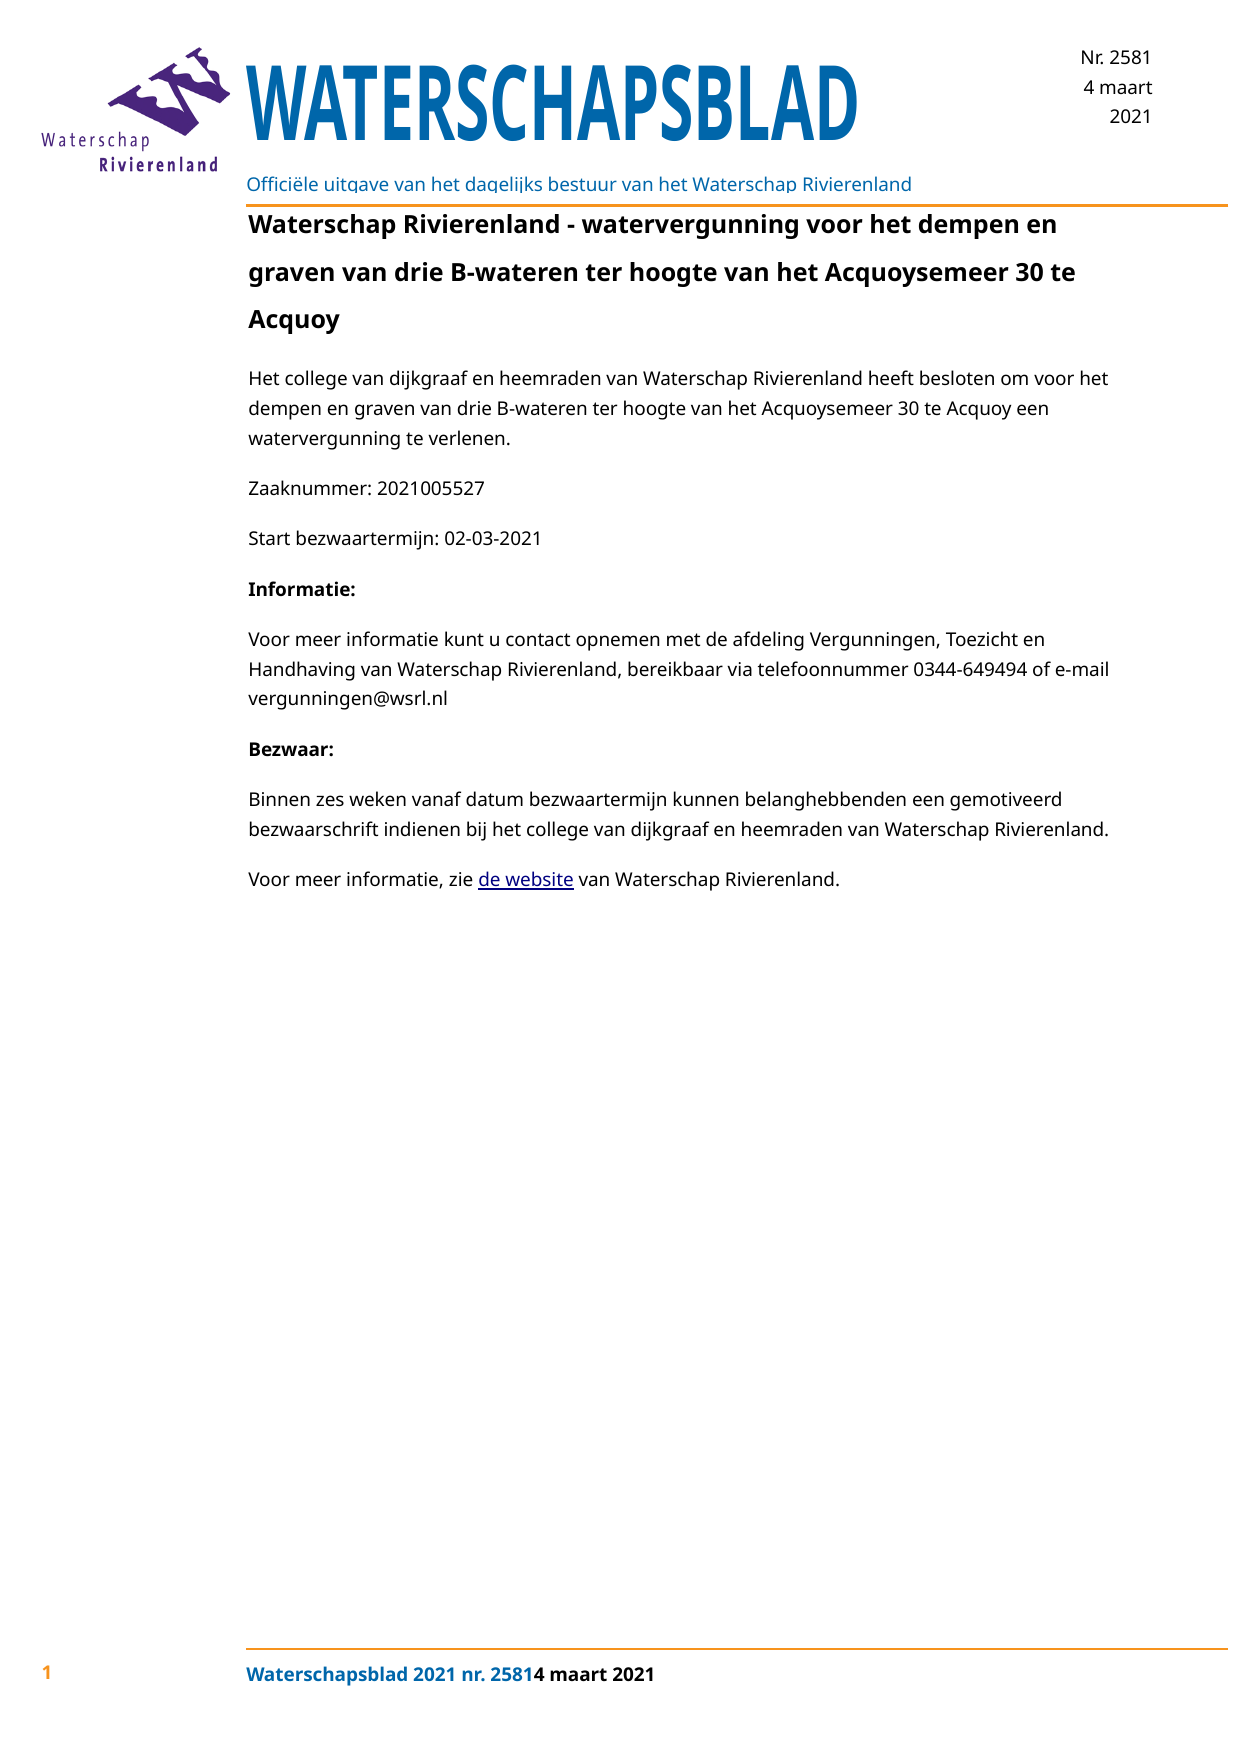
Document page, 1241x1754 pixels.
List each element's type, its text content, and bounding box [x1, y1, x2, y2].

text Start bezwaartermijn: 02-03-2021 [248, 526, 1152, 551]
text Zaaknummer: 2021005527 [248, 475, 1152, 501]
text Voor meer informatie kunt u contact opnemen met de afdeling Vergunningen, Toezicht en Handhaving van Waterschap Rivierenland, bereikbaar via telefoonnummer 0344-649494 of e-mail vergunningen@wsrl.nl [248, 626, 1152, 711]
text Binnen zes weken vanaf datum bezwaartermijn kunnen belanghebbenden een gemotiveerd bezwaarschrift indienen bij het college van dijkgraaf en heemraden van Waterschap Rivierenland. [248, 786, 1152, 842]
text Informatie: [248, 576, 1152, 602]
text Waterschap Rivierenland - watervergunning voor het dempen en graven van drie B-wateren ter hoogte van het Acquoysemeer 30 te Acquoy [248, 207, 1152, 336]
picture [41, 47, 231, 172]
text Het college van dijkgraaf en heemraden van Waterschap Rivierenland heeft besloten om voor het dempen en graven van drie B-wateren ter hoogte van het Acquoysemeer 30 te Acquoy een watervergunning te verlenen. [248, 366, 1152, 450]
text Voor meer informatie, zie de website van Waterschap Rivierenland. [248, 866, 1152, 892]
text Bezwaar: [248, 736, 1152, 762]
